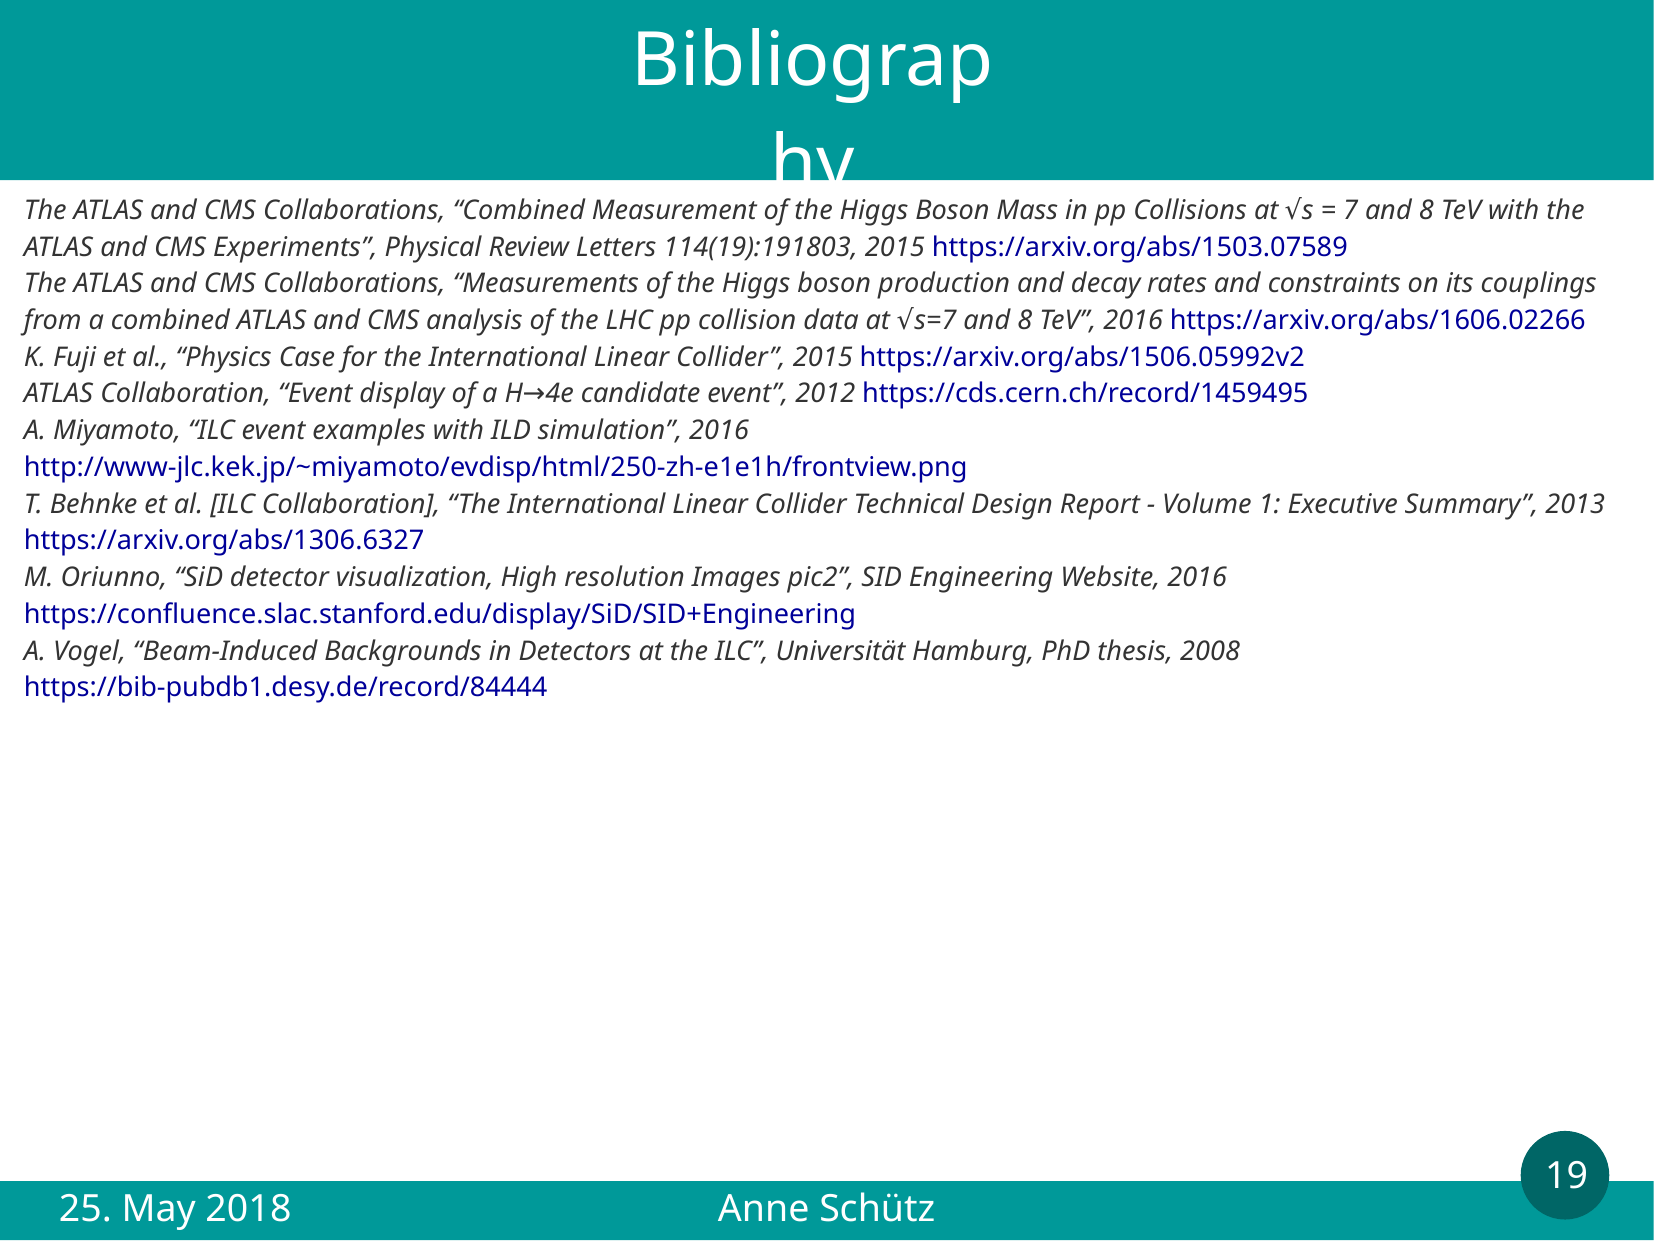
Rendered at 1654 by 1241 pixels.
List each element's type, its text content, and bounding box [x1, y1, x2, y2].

title Bibliography [631, 20, 1022, 183]
text_box The ATLAS and CMS Collaborations, “Combined Measurement of the Higgs Boson Mass in pp Collisions at √s = 7 and 8 TeV with the ATLAS and CMS Experiments”, Physical Review Letters 114(19):191803, 2015 https://arxiv.org/abs/1503.07589 The ATLAS and CMS Collaborations, “Measurements of the Higgs boson production and decay rates and constraints on its couplings from a combined ATLAS and CMS analysis of the LHC pp collision data at √s=7 and 8 TeV”, 2016 https://arxiv.org/abs/1606.02266 K. Fuji et al., “Physics Case for the International Linear Collider”, 2015 https://arxiv.org/abs/1506.05992v2 ATLAS Collaboration, “Event display of a H→4e candidate event”, 2012 https://cds.cern.ch/record/1459495 A. Miyamoto, “ILC event examples with ILD simulation”, 2016 http://www-jlc.kek.jp/~miyamoto/evdisp/html/250-zh-e1e1h/frontview.png T. Behnke et al. [ILC Collaboration], “The International Linear Collider Technical Design Report - Volume 1: Executive Summary”, 2013 https://arxiv.org/abs/1306.6327 M. Oriunno, “SiD detector visualization, High resolution Images pic2”, SID Engineering Website, 2016 https://confluence.slac.stanford.edu/display/SiD/SID+Engineering A. Vogel, “Beam-Induced Backgrounds in Detectors at the ILC”, Universität Hamburg, PhD thesis, 2008 https://bib-pubdb1.desy.de/record/84444 [9, 183, 1645, 823]
